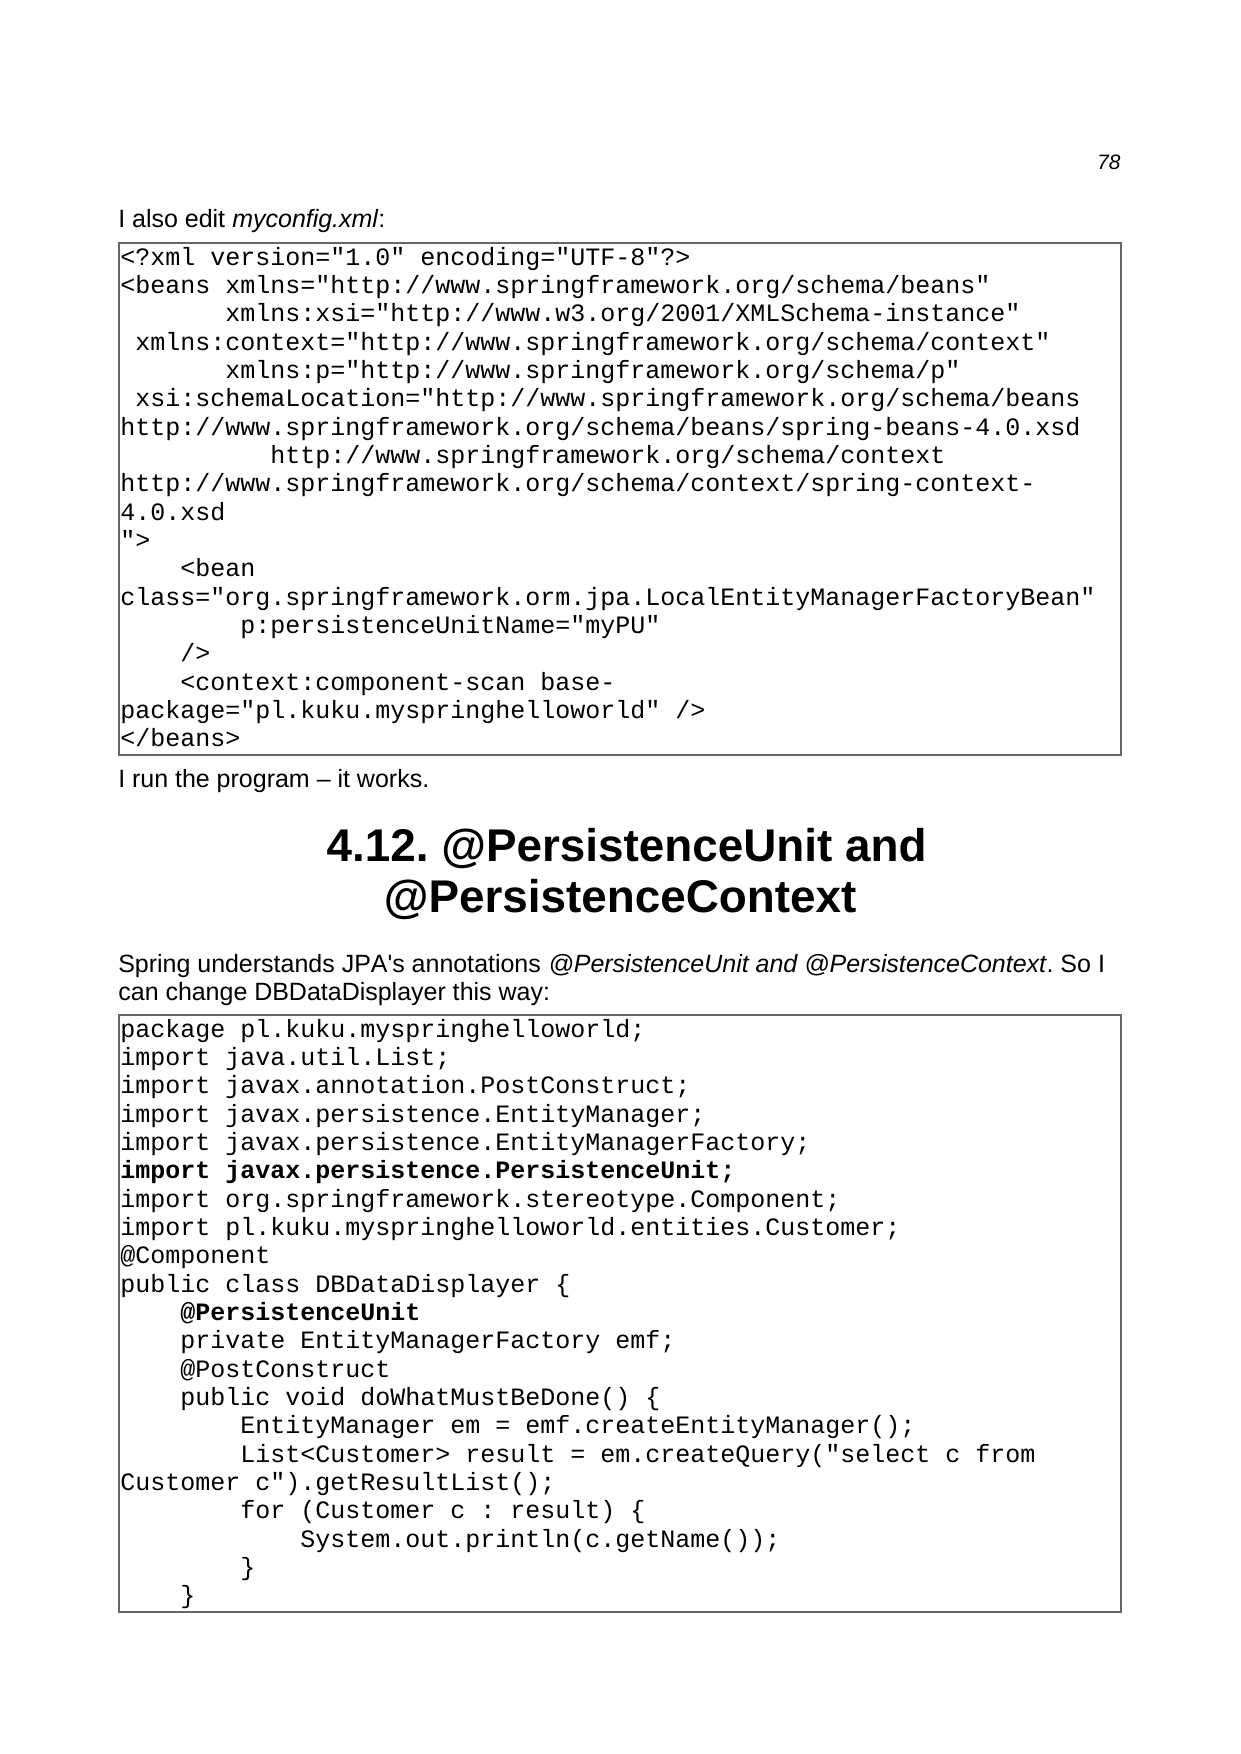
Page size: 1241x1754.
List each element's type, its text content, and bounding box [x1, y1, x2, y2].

text <bean class="org.springframework.orm.jpa.LocalEntityManagerFactoryBean" [120, 554, 1120, 610]
text http://www.springframework.org/schema/context http://www.springframework.org/schema/context/spring-context-4.0.xsd [120, 440, 1120, 525]
text @PersistenceUnit [120, 1298, 1120, 1326]
text @Component [120, 1241, 1120, 1269]
text public class DBDataDisplayer { [120, 1269, 1120, 1298]
text xsi:schemaLocation="http://www.springframework.org/schema/beans http://www.springframework.org/schema/beans/spring-beans-4.0.xsd [120, 384, 1120, 440]
text import org.springframework.stereotype.Component; [120, 1184, 1120, 1213]
text EntityManager em = emf.createEntityManager(); [120, 1411, 1120, 1439]
text import javax.persistence.EntityManager; [120, 1099, 1120, 1128]
text List<Customer> result = em.createQuery("select c from Customer c").getResultList(); [120, 1439, 1120, 1496]
text package pl.kuku.myspringhelloworld; [120, 1016, 1120, 1043]
text I run the program – it works. [118, 765, 1122, 793]
text <beans xmlns="http://www.springframework.org/schema/beans" [120, 270, 1120, 299]
text } [120, 1581, 1120, 1611]
text </beans> [120, 724, 1120, 754]
text <?xml version="1.0" encoding="UTF-8"?> [120, 244, 1120, 270]
text for (Customer c : result) { [120, 1496, 1120, 1524]
text Spring understands JPA's annotations @PersistenceUnit and @PersistenceContext. So I can change DBDataDisplayer this way: [118, 949, 1122, 1005]
text import java.util.List; [120, 1043, 1120, 1071]
text p:persistenceUnitName="myPU" [120, 610, 1120, 639]
text xmlns:xsi="http://www.w3.org/2001/XMLSchema-instance" [120, 299, 1120, 327]
text import pl.kuku.myspringhelloworld.entities.Customer; [120, 1213, 1120, 1241]
text xmlns:context="http://www.springframework.org/schema/context" [120, 327, 1120, 355]
text <context:component-scan base-package="pl.kuku.myspringhelloworld" /> [120, 667, 1120, 724]
text import javax.annotation.PostConstruct; [120, 1071, 1120, 1099]
text xmlns:p="http://www.springframework.org/schema/p" [120, 355, 1120, 384]
text "> [120, 525, 1120, 554]
text @PostConstruct [120, 1354, 1120, 1383]
text /> [120, 639, 1120, 667]
subtitle @PersistenceUnit and @PersistenceContext [118, 820, 1122, 923]
text private EntityManagerFactory emf; [120, 1326, 1120, 1354]
text import javax.persistence.PersistenceUnit; [120, 1156, 1120, 1184]
text } [120, 1553, 1120, 1581]
text System.out.println(c.getName()); [120, 1524, 1120, 1553]
text public void doWhatMustBeDone() { [120, 1383, 1120, 1411]
text import javax.persistence.EntityManagerFactory; [120, 1128, 1120, 1156]
text I also edit myconfig.xml: [118, 205, 1122, 233]
